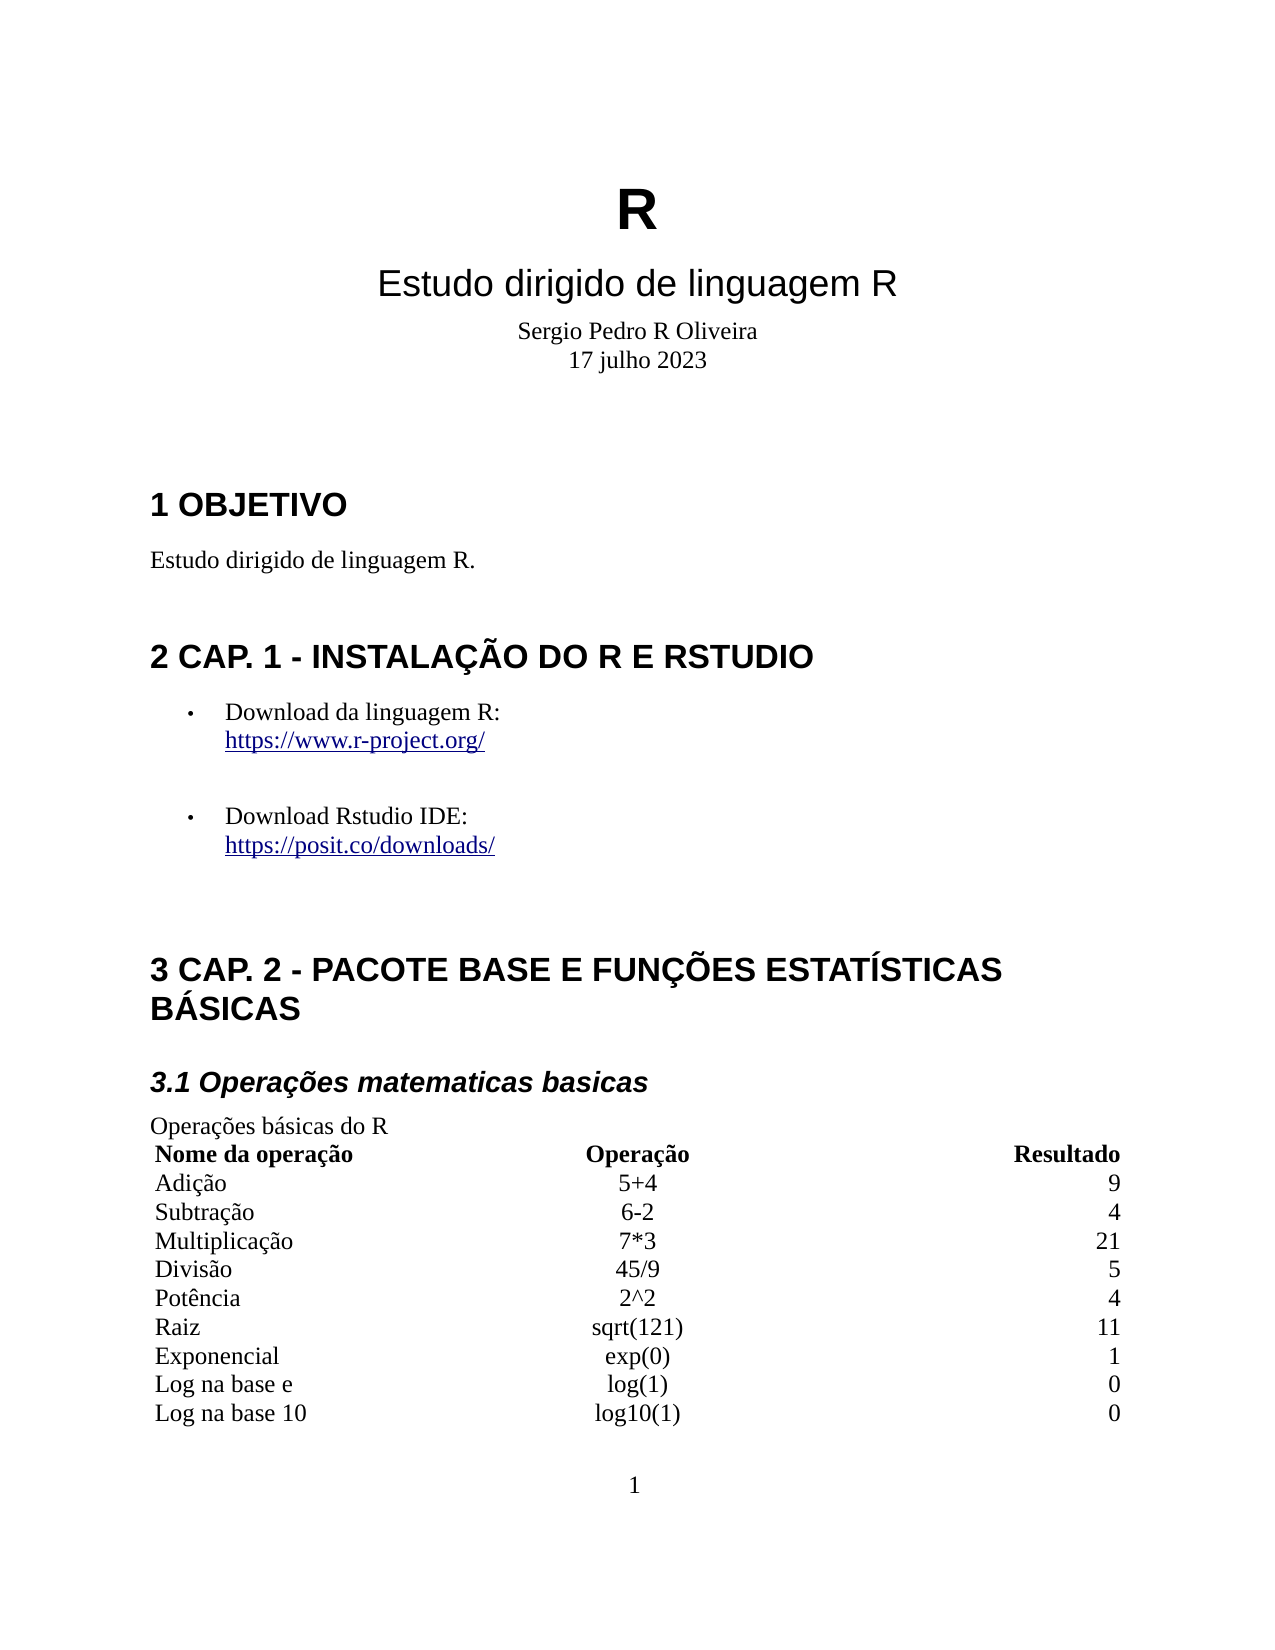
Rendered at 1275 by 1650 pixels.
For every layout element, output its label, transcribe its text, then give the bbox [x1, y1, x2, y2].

list Download Rstudio IDE: https://posit.co/downloads/ [187, 801, 1125, 887]
text Sergio Pedro R Oliveira [150, 316, 1125, 345]
table_cell 1 [800, 1341, 1125, 1369]
table_cell 5+4 [475, 1168, 800, 1197]
table_cell 6-2 [475, 1197, 800, 1226]
table_cell Divisão [150, 1255, 475, 1283]
text 17 julho 2023 [150, 345, 1125, 374]
table_cell 45/9 [475, 1255, 800, 1283]
title R [150, 175, 1125, 242]
table_cell 2^2 [475, 1283, 800, 1312]
table_cell Log na base e [150, 1370, 475, 1398]
table_header Resultado [800, 1140, 1125, 1168]
table_cell 5 [800, 1255, 1125, 1283]
table_cell 4 [800, 1283, 1125, 1312]
table_cell Multiplicação [150, 1226, 475, 1254]
subtitle 3 CAP. 2 - PACOTE BASE E FUNÇÕES ESTATÍSTICAS BÁSICAS [150, 950, 1125, 1027]
subtitle Estudo dirigido de linguagem R [150, 261, 1125, 304]
table_cell 11 [800, 1312, 1125, 1341]
list Download da linguagem R: https://www.r-project.org/ [187, 697, 1125, 783]
table_cell 4 [800, 1197, 1125, 1226]
table_cell Potência [150, 1283, 475, 1312]
table_cell Subtração [150, 1197, 475, 1226]
subtitle 2 CAP. 1 - INSTALAÇÃO DO R E RSTUDIO [150, 637, 1125, 675]
table_cell Log na base 10 [150, 1398, 475, 1427]
table_cell log10(1) [475, 1398, 800, 1427]
table_cell Exponencial [150, 1341, 475, 1369]
table_cell Adição [150, 1168, 475, 1197]
table_cell 9 [800, 1168, 1125, 1197]
text Estudo dirigido de linguagem R. [150, 545, 1125, 603]
table_cell 7*3 [475, 1226, 800, 1254]
table_cell Raiz [150, 1312, 475, 1341]
subtitle 3.1 Operações matematicas basicas [150, 1065, 1125, 1098]
subtitle 1 OBJETIVO [150, 485, 1125, 524]
table_cell 0 [800, 1398, 1125, 1427]
table_cell exp(0) [475, 1341, 800, 1369]
table_cell 0 [800, 1370, 1125, 1398]
table_cell log(1) [475, 1370, 800, 1398]
table_cell 21 [800, 1226, 1125, 1254]
table_header Nome da operação [150, 1140, 475, 1168]
table_cell sqrt(121) [475, 1312, 800, 1341]
text Operações básicas do R [150, 1111, 1125, 1139]
table_header Operação [475, 1140, 800, 1168]
